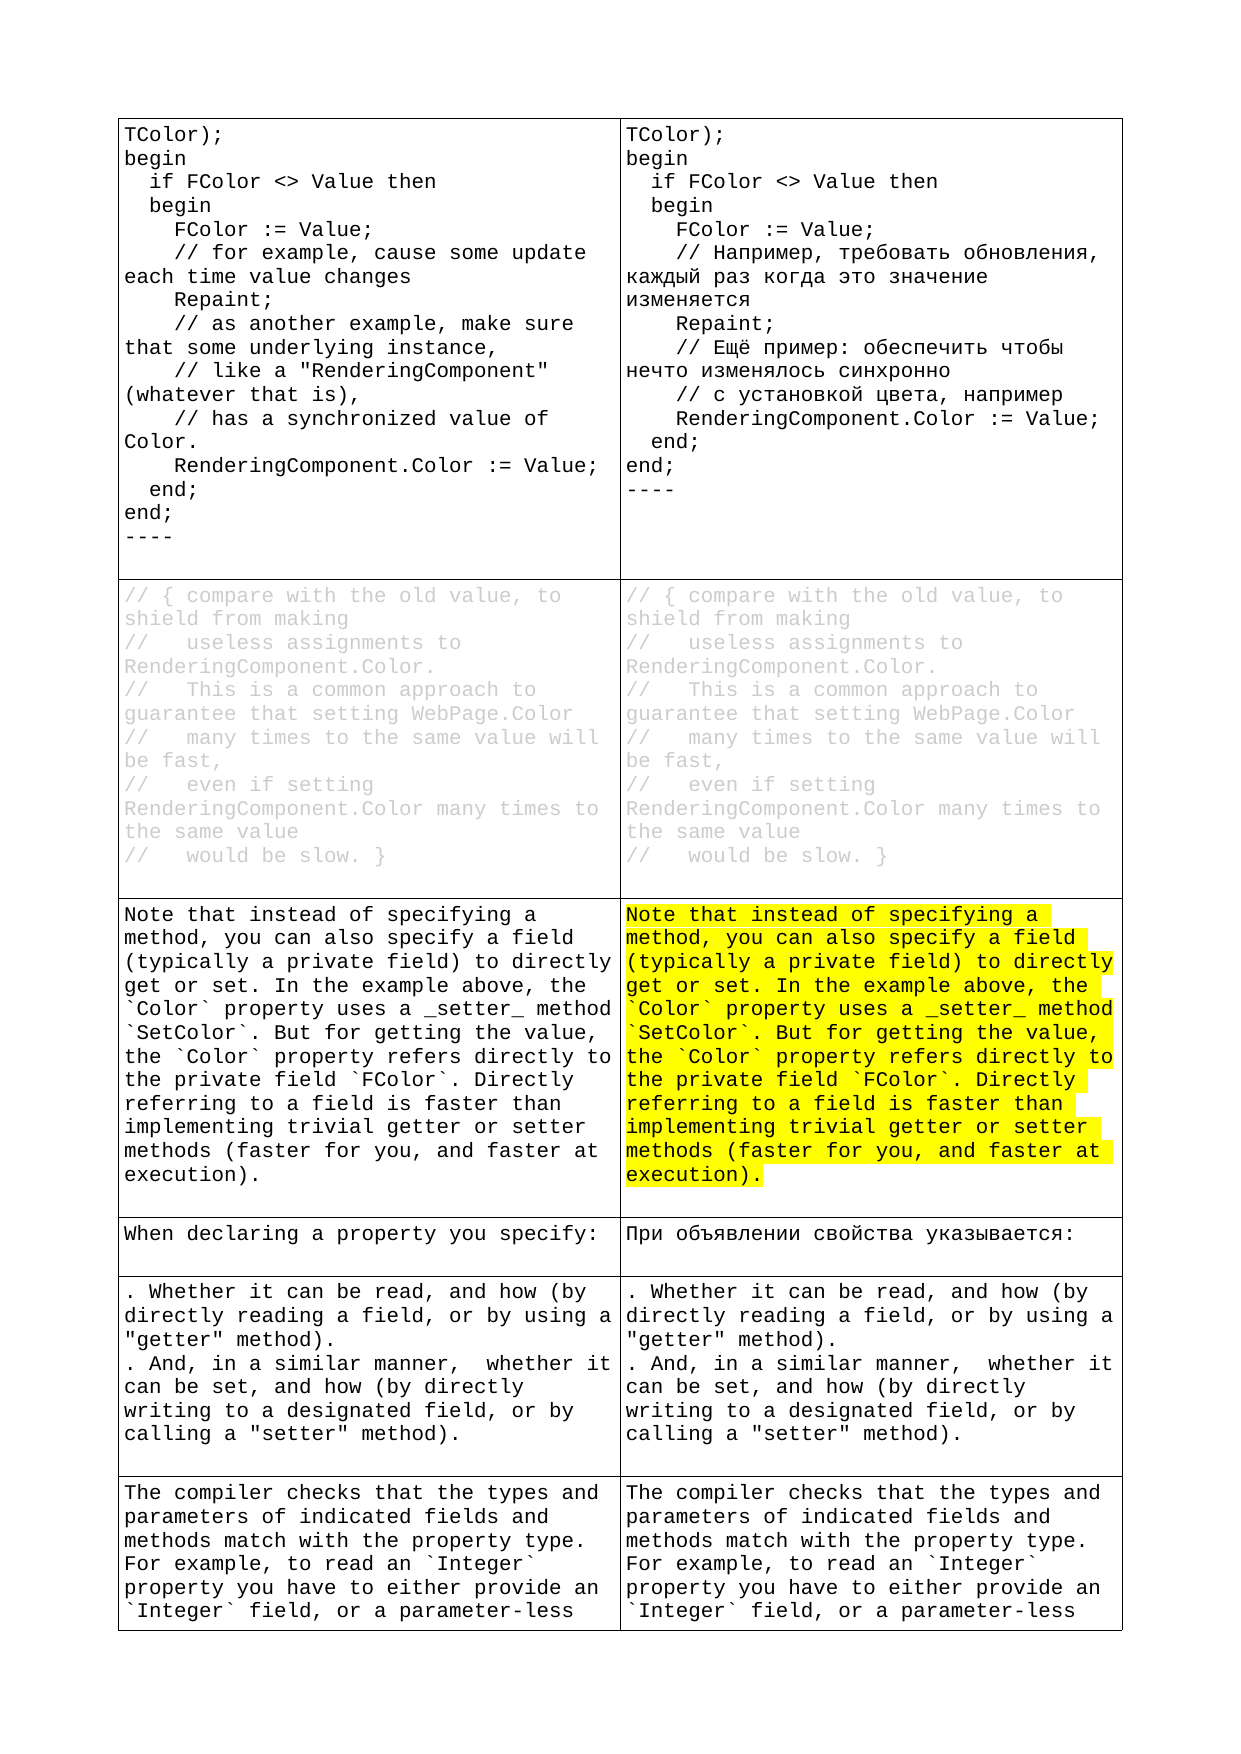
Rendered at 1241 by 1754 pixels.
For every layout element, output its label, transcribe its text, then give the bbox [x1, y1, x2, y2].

table_cell // { compare with the old value, to shield from making // useless assignments to RenderingComponent.Color. // This is a common approach to guarantee that setting WebPage.Color // many times to the same value will be fast, // even if setting RenderingComponent.Color many times to the same value // would be slow. } [621, 580, 1122, 898]
table_cell При объявлении свойства указывается: [621, 1218, 1122, 1276]
table_cell TColor); begin if FColor <> Value then begin FColor := Value; // Например, требовать обновления, каждый раз когда это значение изменяется Repaint; // Ещё пример: обеспечить чтобы нечто изменялось синхронно // с установкой цвета, например RenderingComponent.Color := Value; end; end; ---- [621, 119, 1122, 579]
table_cell Note that instead of specifying a method, you can also specify a field (typically a private field) to directly get or set. In the example above, the `Color` property uses a _setter_ method `SetColor`. But for getting the value, the `Color` property refers directly to the private field `FColor`. Directly referring to a field is faster than implementing trivial getter or setter methods (faster for you, and faster at execution). [119, 899, 620, 1217]
table_cell The compiler checks that the types and parameters of indicated fields and methods match with the property type. For example, to read an `Integer` property you have to either provide an `Integer` field, or a parameter-less [621, 1477, 1122, 1630]
table_cell // { compare with the old value, to shield from making // useless assignments to RenderingComponent.Color. // This is a common approach to guarantee that setting WebPage.Color // many times to the same value will be fast, // even if setting RenderingComponent.Color many times to the same value // would be slow. } [119, 580, 620, 898]
table_cell The compiler checks that the types and parameters of indicated fields and methods match with the property type. For example, to read an `Integer` property you have to either provide an `Integer` field, or a parameter-less [119, 1477, 620, 1630]
table_cell . Whether it can be read, and how (by directly reading a field, or by using a "getter" method). . And, in a similar manner, whether it can be set, and how (by directly writing to a designated field, or by calling a "setter" method). [119, 1277, 620, 1476]
table_cell Note that instead of specifying a method, you can also specify a field (typically a private field) to directly get or set. In the example above, the `Color` property uses a _setter_ method `SetColor`. But for getting the value, the `Color` property refers directly to the private field `FColor`. Directly referring to a field is faster than implementing trivial getter or setter methods (faster for you, and faster at execution). [621, 899, 1122, 1217]
table_cell When declaring a property you specify: [119, 1218, 620, 1276]
table_cell . Whether it can be read, and how (by directly reading a field, or by using a "getter" method). . And, in a similar manner, whether it can be set, and how (by directly writing to a designated field, or by calling a "setter" method). [621, 1277, 1122, 1476]
table_cell TColor); begin if FColor <> Value then begin FColor := Value; // for example, cause some update each time value changes Repaint; // as another example, make sure that some underlying instance, // like a "RenderingComponent" (whatever that is), // has a synchronized value of Color. RenderingComponent.Color := Value; end; end; ---- [119, 119, 620, 579]
